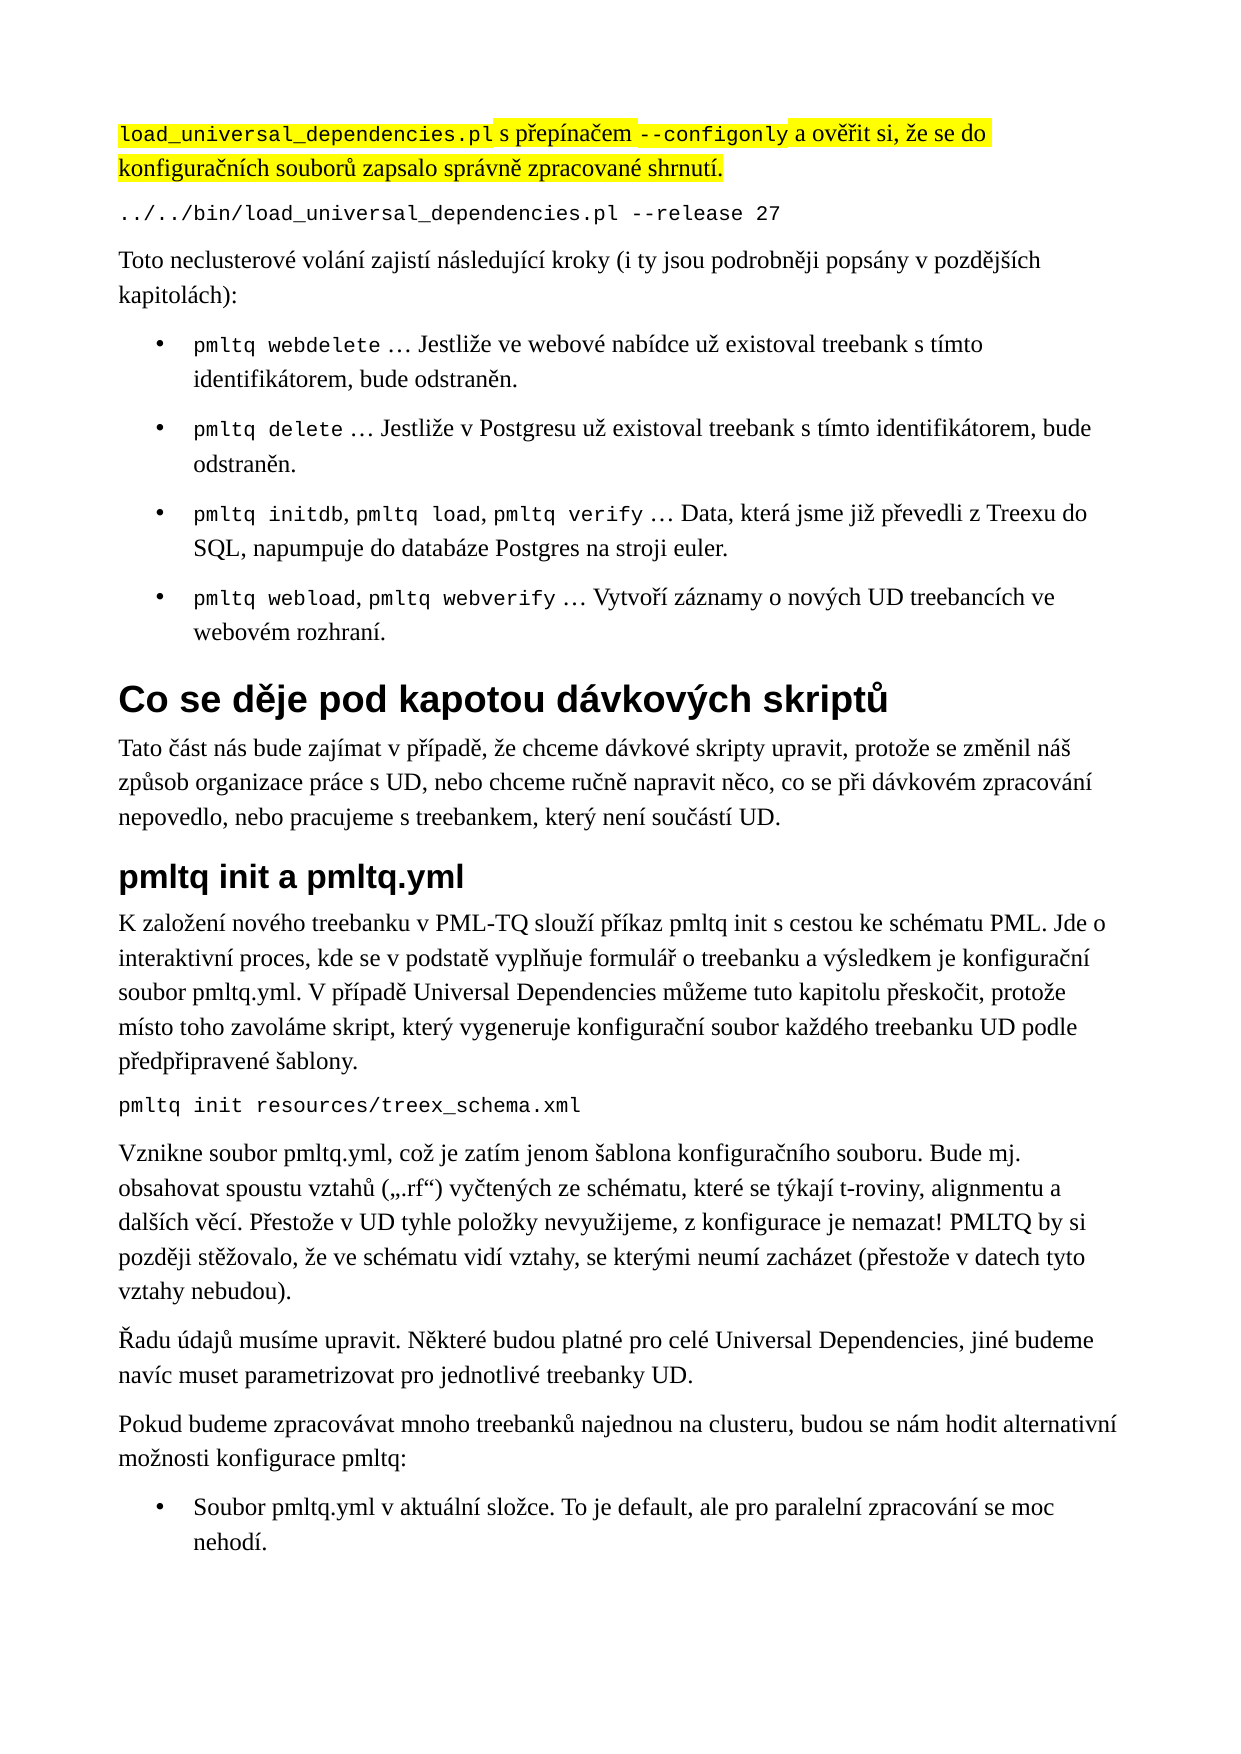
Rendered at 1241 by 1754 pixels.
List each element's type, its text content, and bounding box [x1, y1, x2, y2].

text Tato část nás bude zajímat v případě, že chceme dávkové skripty upravit, protože se změnil náš způsob organizace práce s UD, nebo chceme ručně napravit něco, co se při dávkovém zpracování nepovedlo, nebo pracujeme s treebankem, který není součástí UD. [118, 733, 1122, 831]
subtitle pmltq init a pmltq.yml [118, 857, 1122, 896]
text ../../bin/load_universal_dependencies.pl --release 27 [118, 202, 1122, 226]
text Pokud budeme zpracovávat mnoho treebanků najednou na clusteru, budou se nám hodit alternativní možnosti konfigurace pmltq: [118, 1409, 1122, 1472]
list pmltq webdelete … Jestliže ve webové nabídce už existoval treebank s tímto identifikátorem, bude odstraněn. [156, 329, 1122, 393]
list pmltq delete … Jestliže v Postgresu už existoval treebank s tímto identifikátorem, bude odstraněn. [156, 413, 1122, 477]
text load_universal_dependencies.pl s přepínačem --configonly a ověřit si, že se do konfiguračních souborů zapsalo správně zpracované shrnutí. [118, 118, 1122, 182]
list pmltq webload, pmltq webverify … Vytvoří záznamy o nových UD treebancích ve webovém rozhraní. [156, 582, 1122, 646]
list Soubor pmltq.yml v aktuální složce. To je default, ale pro paralelní zpracování se moc nehodí. [156, 1492, 1122, 1556]
text pmltq init resources/treex_schema.xml [118, 1095, 1122, 1119]
text Vznikne soubor pmltq.yml, což je zatím jenom šablona konfiguračního souboru. Bude mj. obsahovat spoustu vztahů („.rf“) vyčtených ze schématu, které se týkají t-roviny, alignmentu a dalších věcí. Přestože v UD tyhle položky nevyužijeme, z konfigurace je nemazat! PMLTQ by si později stěžovalo, že ve schématu vidí vztahy, se kterými neumí zacházet (přestože v datech tyto vztahy nebudou). [118, 1138, 1122, 1305]
text K založení nového treebanku v PML-TQ slouží příkaz pmltq init s cestou ke schématu PML. Jde o interaktivní proces, kde se v podstatě vyplňuje formulář o treebanku a výsledkem je konfigurační soubor pmltq.yml. V případě Universal Dependencies můžeme tuto kapitolu přeskočit, protože místo toho zavoláme skript, který vygeneruje konfigurační soubor každého treebanku UD podle předpřipravené šablony. [118, 908, 1122, 1075]
subtitle Co se děje pod kapotou dávkových skriptů [118, 677, 1122, 721]
text Řadu údajů musíme upravit. Některé budou platné pro celé Universal Dependencies, jiné budeme navíc muset parametrizovat pro jednotlivé treebanky UD. [118, 1325, 1122, 1388]
list pmltq initdb, pmltq load, pmltq verify … Data, která jsme již převedli z Treexu do SQL, napumpuje do databáze Postgres na stroji euler. [156, 498, 1122, 562]
text Toto neclusterové volání zajistí následující kroky (i ty jsou podrobněji popsány v pozdějších kapitolách): [118, 245, 1122, 309]
